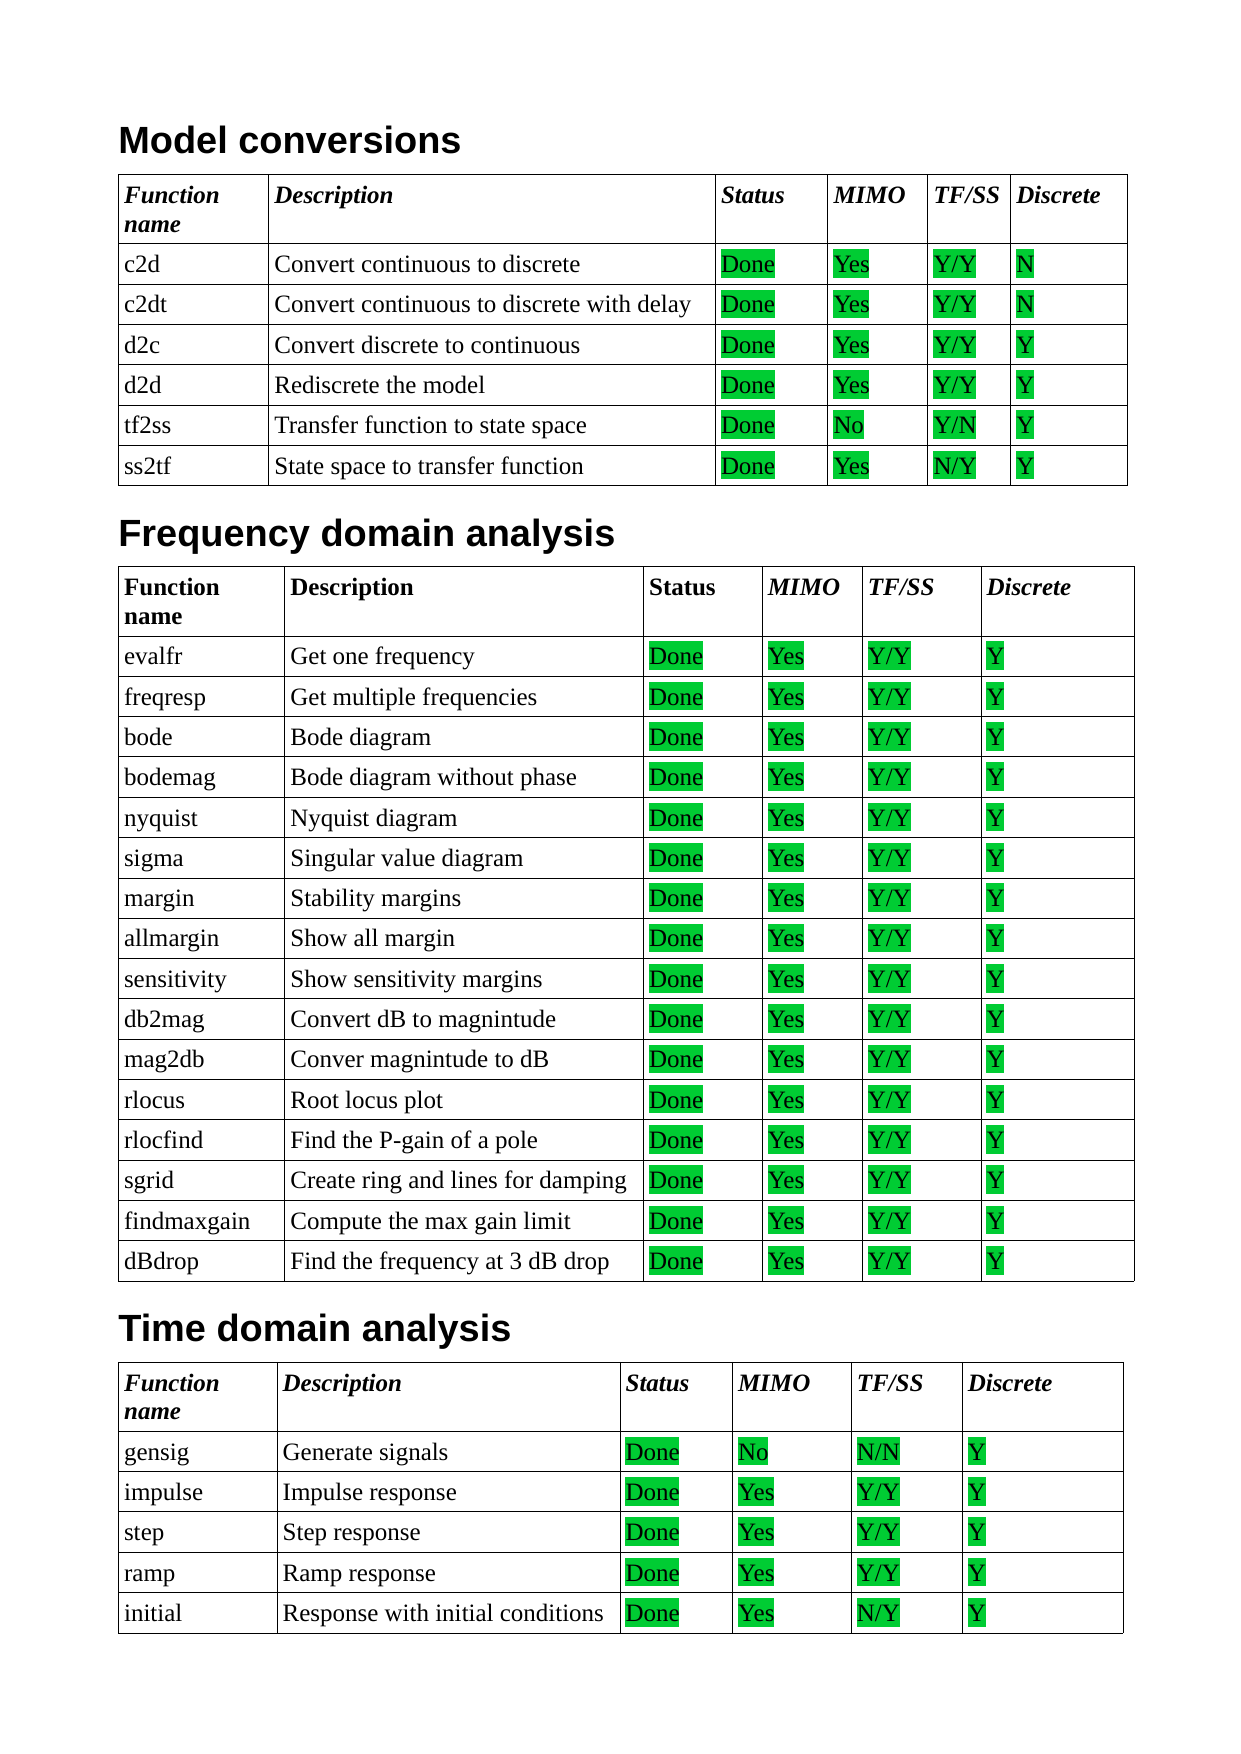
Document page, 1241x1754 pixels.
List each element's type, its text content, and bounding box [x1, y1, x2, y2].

table_header Description [285, 567, 643, 636]
table_cell Y [982, 1120, 1134, 1159]
table_cell Y [963, 1472, 1123, 1511]
table_header Function name [119, 1363, 277, 1431]
subtitle Time domain analysis [118, 1306, 1122, 1349]
table_header TF/SS [852, 1363, 962, 1431]
table_cell N [1011, 285, 1127, 324]
table_cell Y/N [928, 406, 1010, 445]
table_cell rlocfind [119, 1120, 284, 1159]
table_cell Y [982, 1161, 1134, 1200]
table_cell Done [644, 1080, 762, 1119]
table_cell Rediscrete the model [269, 365, 715, 404]
table_cell Y [982, 1241, 1134, 1281]
table_cell Y [982, 879, 1134, 918]
table_cell Yes [763, 879, 862, 918]
table_cell Yes [763, 717, 862, 756]
table_cell Done [644, 757, 762, 797]
table_cell Done [644, 717, 762, 756]
table_cell Done [644, 959, 762, 998]
table_cell Y/Y [863, 1161, 981, 1200]
table_cell bodemag [119, 757, 284, 797]
table_header Description [278, 1363, 620, 1431]
table_cell Convert continuous to discrete [269, 244, 715, 284]
table_cell Find the P-gain of a pole [285, 1120, 643, 1159]
table_cell Yes [763, 919, 862, 958]
table_cell Y [1011, 406, 1127, 445]
table_cell impulse [119, 1472, 277, 1511]
table_header MIMO [763, 567, 862, 636]
table_cell Done [644, 677, 762, 716]
table_cell Yes [763, 1120, 862, 1159]
table_cell Step response [278, 1512, 620, 1552]
table_cell Done [621, 1432, 732, 1471]
table_cell Y/Y [863, 879, 981, 918]
table_cell Done [716, 325, 827, 364]
table_cell Y [1011, 446, 1127, 485]
table_cell Y [963, 1512, 1123, 1552]
table_cell Y/Y [928, 365, 1010, 404]
table_header Function name [119, 175, 268, 243]
table_cell Y [982, 717, 1134, 756]
table_cell Convert continuous to discrete with delay [269, 285, 715, 324]
table_cell Impulse response [278, 1472, 620, 1511]
table_cell Y/Y [928, 285, 1010, 324]
table_cell Generate signals [278, 1432, 620, 1471]
table_cell Stability margins [285, 879, 643, 918]
table_cell Done [644, 879, 762, 918]
table_cell c2d [119, 244, 268, 284]
table_cell Done [644, 919, 762, 958]
table_cell Y [1011, 325, 1127, 364]
table_cell Done [621, 1553, 732, 1592]
table_cell Convert dB to magnintude [285, 999, 643, 1039]
table_cell ss2tf [119, 446, 268, 485]
table_header Discrete [982, 567, 1134, 636]
table_cell Y/Y [863, 637, 981, 676]
table_cell Transfer function to state space [269, 406, 715, 445]
table_header Discrete [1011, 175, 1127, 243]
table_cell tf2ss [119, 406, 268, 445]
table_cell Y [982, 798, 1134, 837]
table_cell Yes [828, 365, 927, 404]
table_cell Done [644, 1040, 762, 1079]
table_cell Y/Y [863, 1241, 981, 1281]
table_cell Y/Y [863, 1080, 981, 1119]
table_cell Root locus plot [285, 1080, 643, 1119]
table_cell Yes [733, 1553, 851, 1592]
table_cell Singular value diagram [285, 838, 643, 877]
table_cell Get multiple frequencies [285, 677, 643, 716]
table_cell allmargin [119, 919, 284, 958]
table_cell Y [963, 1432, 1123, 1471]
table_cell Y/Y [863, 677, 981, 716]
table_cell Y/Y [928, 244, 1010, 284]
table_cell nyquist [119, 798, 284, 837]
table_cell Y/Y [852, 1553, 962, 1592]
table_cell Y/Y [863, 959, 981, 998]
table_cell gensig [119, 1432, 277, 1471]
table_cell Done [644, 1201, 762, 1240]
table_cell Y/Y [928, 325, 1010, 364]
table_cell Y/Y [863, 1040, 981, 1079]
table_cell Conver magnintude to dB [285, 1040, 643, 1079]
subtitle Frequency domain analysis [118, 510, 1122, 554]
table_header TF/SS [928, 175, 1010, 243]
table_cell Done [644, 838, 762, 877]
table_cell Y [982, 757, 1134, 797]
table_cell findmaxgain [119, 1201, 284, 1240]
table_cell Yes [828, 285, 927, 324]
table_cell Yes [733, 1512, 851, 1552]
table_cell d2c [119, 325, 268, 364]
table_cell N/Y [928, 446, 1010, 485]
table_cell Bode diagram [285, 717, 643, 756]
table_cell Convert discrete to continuous [269, 325, 715, 364]
table_cell Bode diagram without phase [285, 757, 643, 797]
table_cell sgrid [119, 1161, 284, 1200]
table_cell freqresp [119, 677, 284, 716]
table_cell Yes [828, 446, 927, 485]
table_cell Y/Y [863, 717, 981, 756]
table_cell Yes [763, 959, 862, 998]
table_cell Y/Y [852, 1472, 962, 1511]
table_cell Y/Y [863, 757, 981, 797]
table_cell Y [982, 919, 1134, 958]
table_cell Show all margin [285, 919, 643, 958]
table_cell Done [716, 446, 827, 485]
table_cell Yes [733, 1593, 851, 1632]
table_cell Y/Y [863, 1120, 981, 1159]
table_header Function name [119, 567, 284, 636]
table_cell Done [644, 798, 762, 837]
table_header Discrete [963, 1363, 1123, 1431]
table_cell State space to transfer function [269, 446, 715, 485]
table_cell Response with initial conditions [278, 1593, 620, 1632]
table_cell Yes [828, 244, 927, 284]
table_cell Done [644, 1120, 762, 1159]
table_cell N/Y [852, 1593, 962, 1632]
table_cell Y [982, 637, 1134, 676]
table_cell Yes [763, 1161, 862, 1200]
table_cell Done [644, 1241, 762, 1281]
table_cell dBdrop [119, 1241, 284, 1281]
subtitle Model conversions [118, 118, 1122, 162]
table_cell Yes [763, 757, 862, 797]
table_cell Y [982, 838, 1134, 877]
table_cell Y [963, 1593, 1123, 1632]
table_cell mag2db [119, 1040, 284, 1079]
table_cell Done [716, 244, 827, 284]
table_cell Y/Y [863, 999, 981, 1039]
table_cell Yes [763, 798, 862, 837]
table_header TF/SS [863, 567, 981, 636]
table_cell Y/Y [863, 1201, 981, 1240]
table_cell evalfr [119, 637, 284, 676]
table_cell Done [716, 285, 827, 324]
table_cell Yes [763, 637, 862, 676]
table_cell No [828, 406, 927, 445]
table_cell Done [716, 365, 827, 404]
table_cell N/N [852, 1432, 962, 1471]
table_cell Y [982, 999, 1134, 1039]
table_cell initial [119, 1593, 277, 1632]
table_header MIMO [828, 175, 927, 243]
table_cell Get one frequency [285, 637, 643, 676]
table_cell step [119, 1512, 277, 1552]
table_cell Done [621, 1512, 732, 1552]
table_cell Nyquist diagram [285, 798, 643, 837]
table_cell Y/Y [863, 798, 981, 837]
table_cell Done [644, 999, 762, 1039]
table_header Status [621, 1363, 732, 1431]
table_cell Yes [763, 1040, 862, 1079]
table_cell Ramp response [278, 1553, 620, 1592]
table_header MIMO [733, 1363, 851, 1431]
table_cell sensitivity [119, 959, 284, 998]
table_cell Done [644, 1161, 762, 1200]
table_cell Y [1011, 365, 1127, 404]
table_cell Yes [828, 325, 927, 364]
table_cell Y [963, 1553, 1123, 1592]
table_header Status [716, 175, 827, 243]
table_cell db2mag [119, 999, 284, 1039]
table_cell Yes [733, 1472, 851, 1511]
table_cell No [733, 1432, 851, 1471]
table_cell Yes [763, 999, 862, 1039]
table_cell Y [982, 1080, 1134, 1119]
table_cell Yes [763, 1080, 862, 1119]
table_cell Yes [763, 677, 862, 716]
table_cell Y [982, 677, 1134, 716]
table_cell Y [982, 959, 1134, 998]
table_cell bode [119, 717, 284, 756]
table_cell Y [982, 1201, 1134, 1240]
table_cell Show sensitivity margins [285, 959, 643, 998]
table_cell c2dt [119, 285, 268, 324]
table_cell rlocus [119, 1080, 284, 1119]
table_cell N [1011, 244, 1127, 284]
table_cell d2d [119, 365, 268, 404]
table_cell Y/Y [863, 919, 981, 958]
table_cell Compute the max gain limit [285, 1201, 643, 1240]
table_cell sigma [119, 838, 284, 877]
table_cell Done [716, 406, 827, 445]
table_cell margin [119, 879, 284, 918]
table_cell Y/Y [863, 838, 981, 877]
table_cell Y [982, 1040, 1134, 1079]
table_header Description [269, 175, 715, 243]
table_cell Create ring and lines for damping [285, 1161, 643, 1200]
table_cell Done [621, 1593, 732, 1632]
table_cell Yes [763, 1201, 862, 1240]
table_cell Y/Y [852, 1512, 962, 1552]
table_cell Done [644, 637, 762, 676]
table_cell Yes [763, 1241, 862, 1281]
table_cell Yes [763, 838, 862, 877]
table_header Status [644, 567, 762, 636]
table_cell ramp [119, 1553, 277, 1592]
table_cell Done [621, 1472, 732, 1511]
table_cell Find the frequency at 3 dB drop [285, 1241, 643, 1281]
